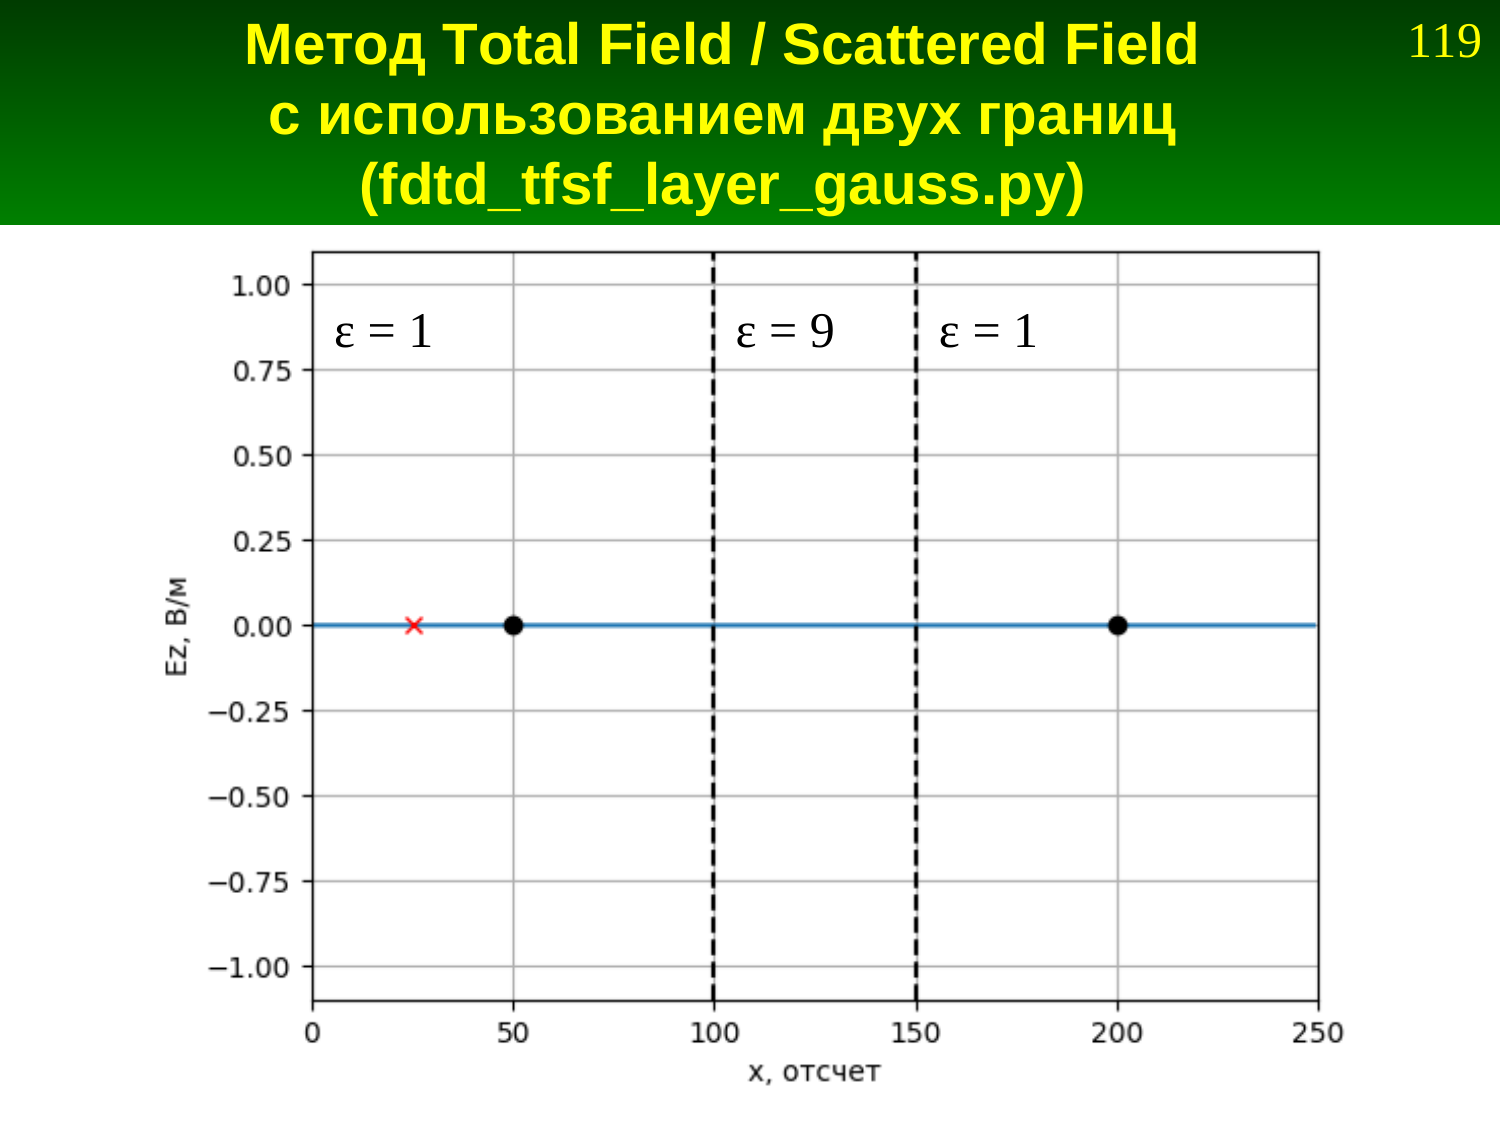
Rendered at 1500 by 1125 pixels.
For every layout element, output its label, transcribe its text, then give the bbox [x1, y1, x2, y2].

text_box ε = 1 [924, 290, 1054, 365]
title Метод Total Field / Scattered Field с использованием двух границ (fdtd_tfsf_layer_gauss.py) [8, 0, 1437, 240]
text_box ε = 9 [720, 290, 850, 365]
text_box ε = 1 [319, 290, 449, 365]
picture [150, 240, 1350, 1108]
